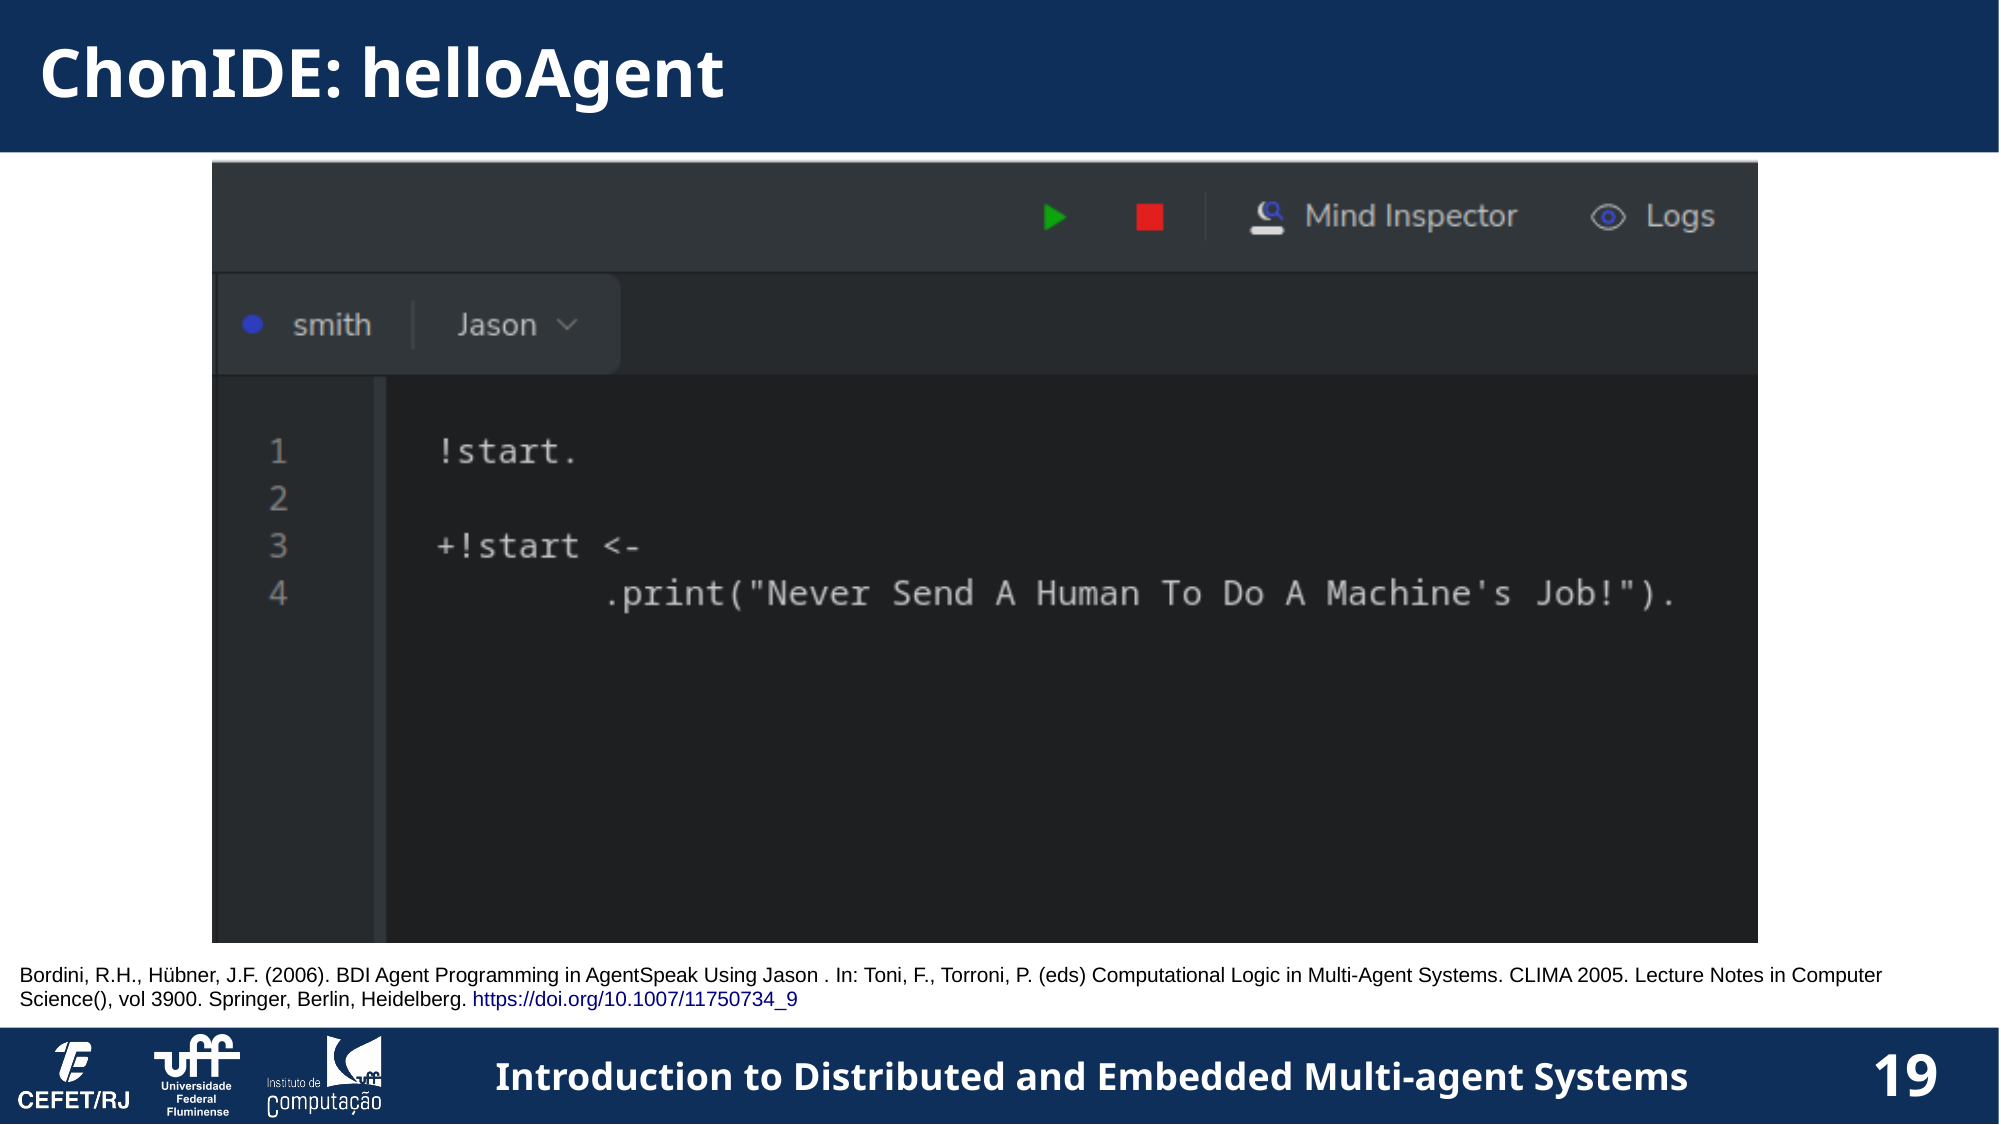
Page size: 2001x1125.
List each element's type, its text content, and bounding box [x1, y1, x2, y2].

picture [212, 159, 1758, 943]
picture [18, 1042, 129, 1125]
picture [153, 1042, 241, 1121]
text_box Bordini, R.H., Hübner, J.F. (2006). BDI Agent Programming in AgentSpeak Using Jason . In: Toni, F., Torroni, P. (eds) Computational Logic in Multi-Agent Systems. CLIMA 2005. Lecture Notes in Computer Science(), vol 3900. Springer, Berlin, Heidelberg. https://doi.org/10.1007/11750734_9 [4, 956, 1979, 1042]
picture [265, 1042, 383, 1118]
text_box ChonIDE: helloAgent [25, 23, 1998, 116]
